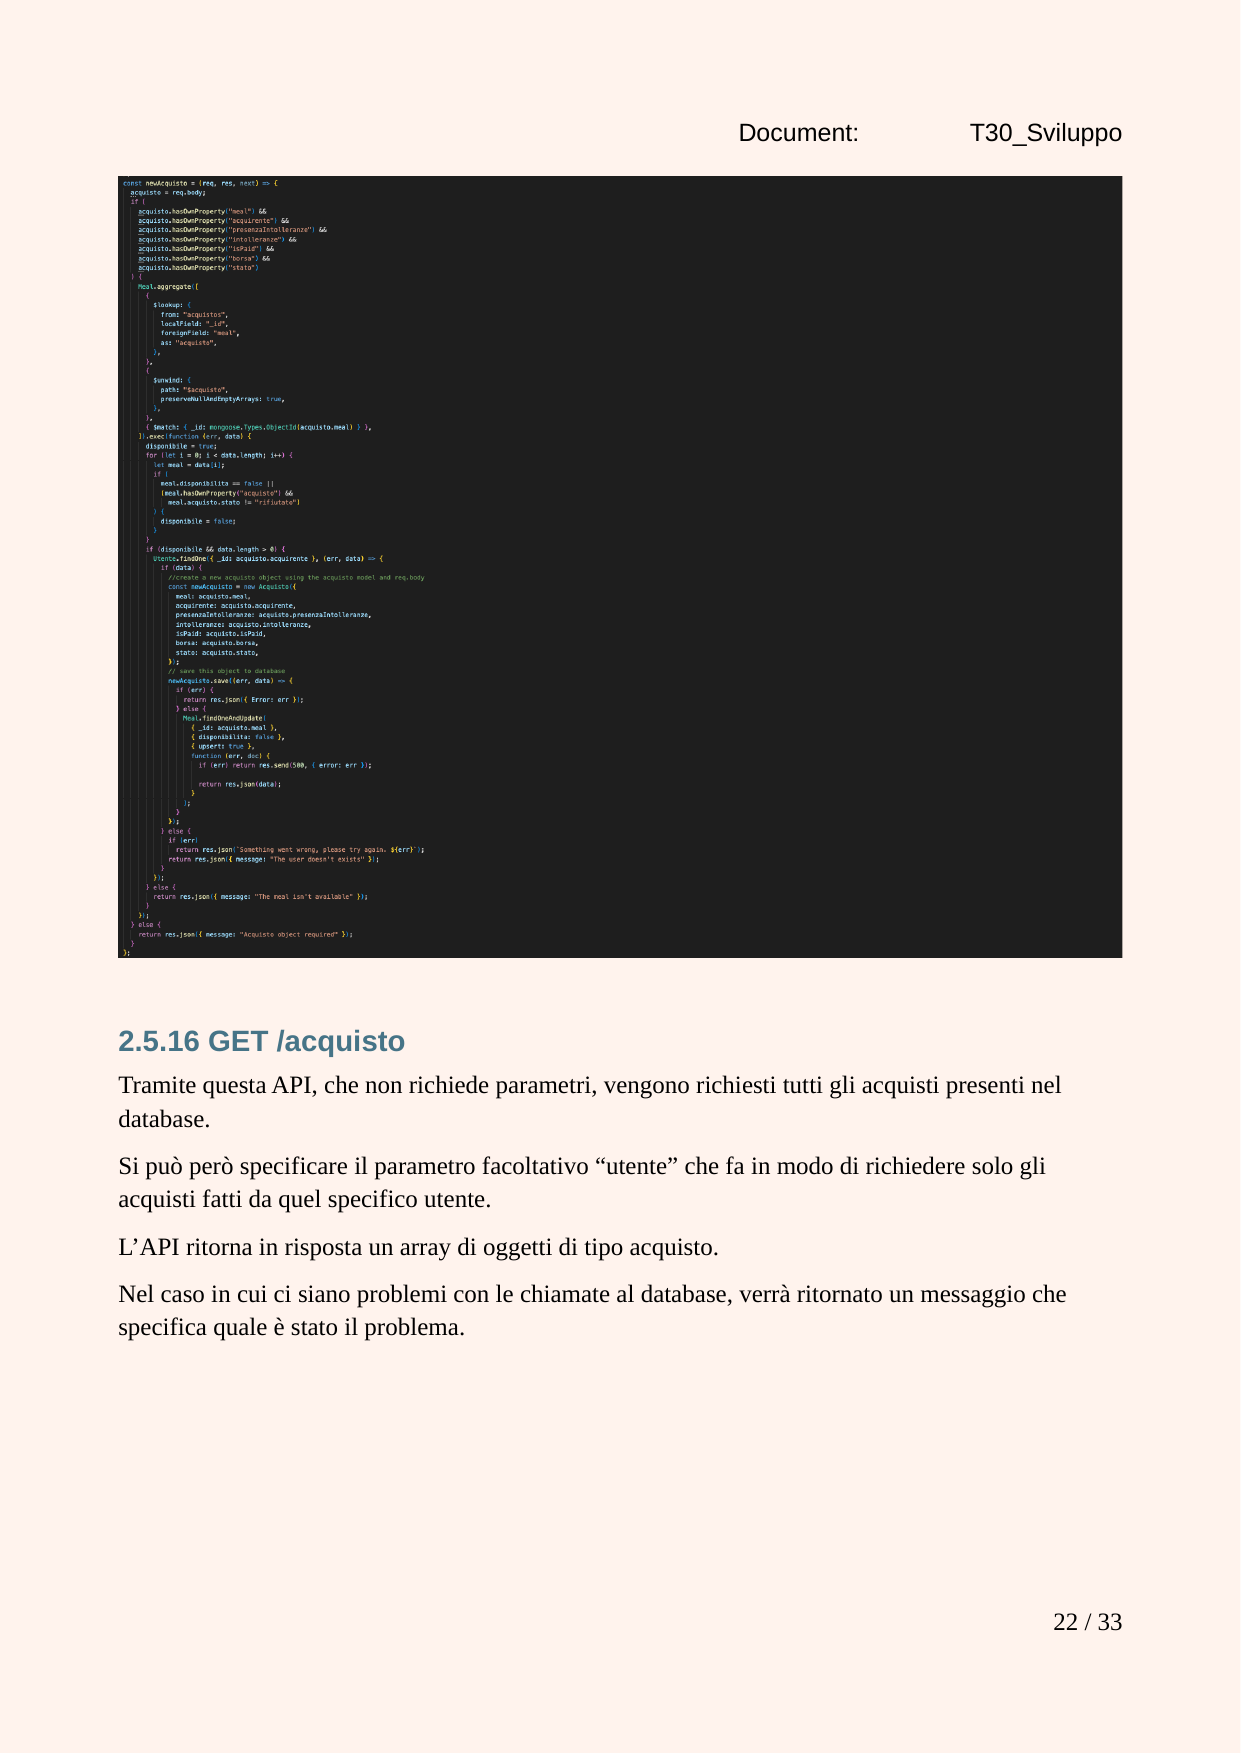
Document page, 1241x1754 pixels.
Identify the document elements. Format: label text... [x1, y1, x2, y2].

text Si può però specificare il parametro facoltativo “utente” che fa in modo di richiedere solo gli acquisti fatti da quel specifico utente. [118, 1151, 1122, 1213]
picture [118, 176, 1123, 958]
text L’API ritorna in risposta un array di oggetti di tipo acquisto. [118, 1232, 1122, 1261]
text Nel caso in cui ci siano problemi con le chiamate al database, verrà ritornato un messaggio che specifica quale è stato il problema. [118, 1279, 1122, 1341]
text Tramite questa API, che non richiede parametri, vengono richiesti tutti gli acquisti presenti nel database. [118, 1071, 1122, 1132]
subtitle 2.5.16 GET /acquisto [118, 1024, 1122, 1058]
